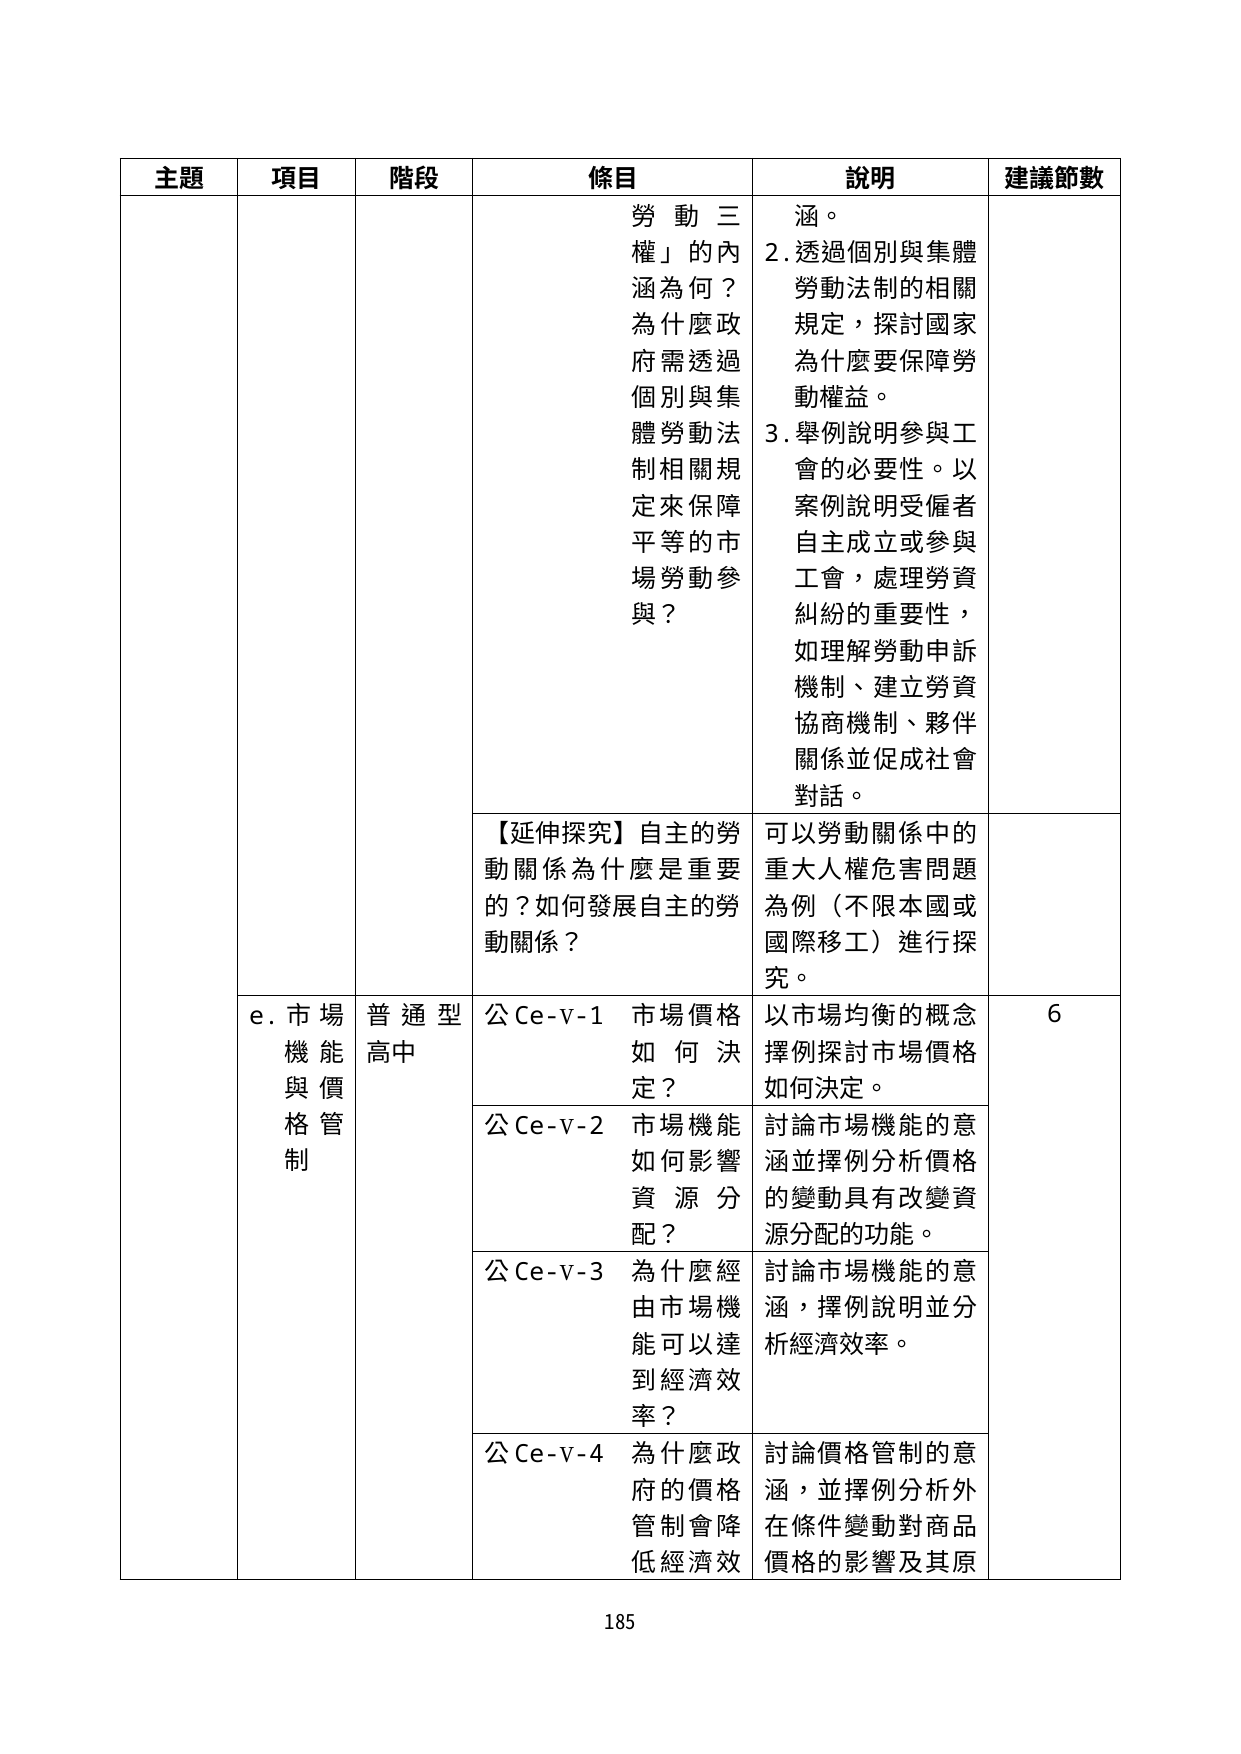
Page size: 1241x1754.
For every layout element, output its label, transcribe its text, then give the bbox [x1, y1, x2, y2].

table_cell [989, 814, 1120, 995]
table_cell 6 [989, 996, 1120, 1579]
table_cell 公Ce-Ⅴ-4 [473, 1434, 620, 1579]
table_header 階段 [356, 159, 472, 195]
table_cell 為什麼政府的價格管制會降低經濟效 [620, 1434, 752, 1579]
table_cell 普通型高中 [356, 996, 472, 1579]
table_cell 討論市場機能的意涵並擇例分析價格的變動具有改變資源分配的功能。 [753, 1106, 988, 1251]
table_cell 公Ce-Ⅴ-2 [473, 1106, 620, 1251]
table_cell [121, 196, 237, 1579]
table_cell 討論價格管制的意涵，並擇例分析外在條件變動對商品價格的影響及其原 [753, 1434, 988, 1579]
table_header 主題 [121, 159, 237, 195]
table_cell 以市場均衡的概念擇例探討市場價格如何決定。 [753, 996, 988, 1104]
table_cell [356, 196, 472, 995]
table_cell 【延伸探究】自主的勞動關係為什麼是重要的？如何發展自主的勞動關係？ [473, 814, 752, 995]
table_cell 討論市場機能的意涵，擇例說明並分析經濟效率。 [753, 1252, 988, 1433]
table_cell 公Ce-Ⅴ-3 [473, 1252, 620, 1433]
table_cell [238, 196, 355, 995]
table_cell [989, 196, 1120, 812]
table_cell 勞動三權」的內涵為何？為什麼政府需透過個別與集體勞動法制相關規定來保障平等的市場勞動參與？ [620, 196, 752, 812]
table_cell 市場價格如何決定？ [620, 996, 752, 1104]
table_cell [473, 196, 620, 812]
table_cell 公Ce-Ⅴ-1 [473, 996, 620, 1104]
table_header 建議節數 [989, 159, 1120, 195]
table_cell 為什麼經由市場機能可以達到經濟效率？ [620, 1252, 752, 1433]
table_cell 可以勞動關係中的重大人權危害問題為例（不限本國或國際移工）進行探究。 [753, 814, 988, 995]
table_header 條目 [473, 159, 752, 195]
table_header 說明 [753, 159, 988, 195]
table_cell 涵。 2.透過個別與集體勞動法制的相關規定，探討國家為什麼要保障勞動權益。 3.舉例說明參與工會的必要性。以案例說明受僱者自主成立或參與工會，處理勞資糾紛的重要性，如理解勞動申訴機制、建立勞資協商機制、夥伴關係並促成社會對話。 [753, 196, 988, 812]
table_cell e.市場機能與價格管制 [238, 996, 355, 1579]
table_header 項目 [238, 159, 355, 195]
table_cell 市場機能如何影響資源分配？ [620, 1106, 752, 1251]
